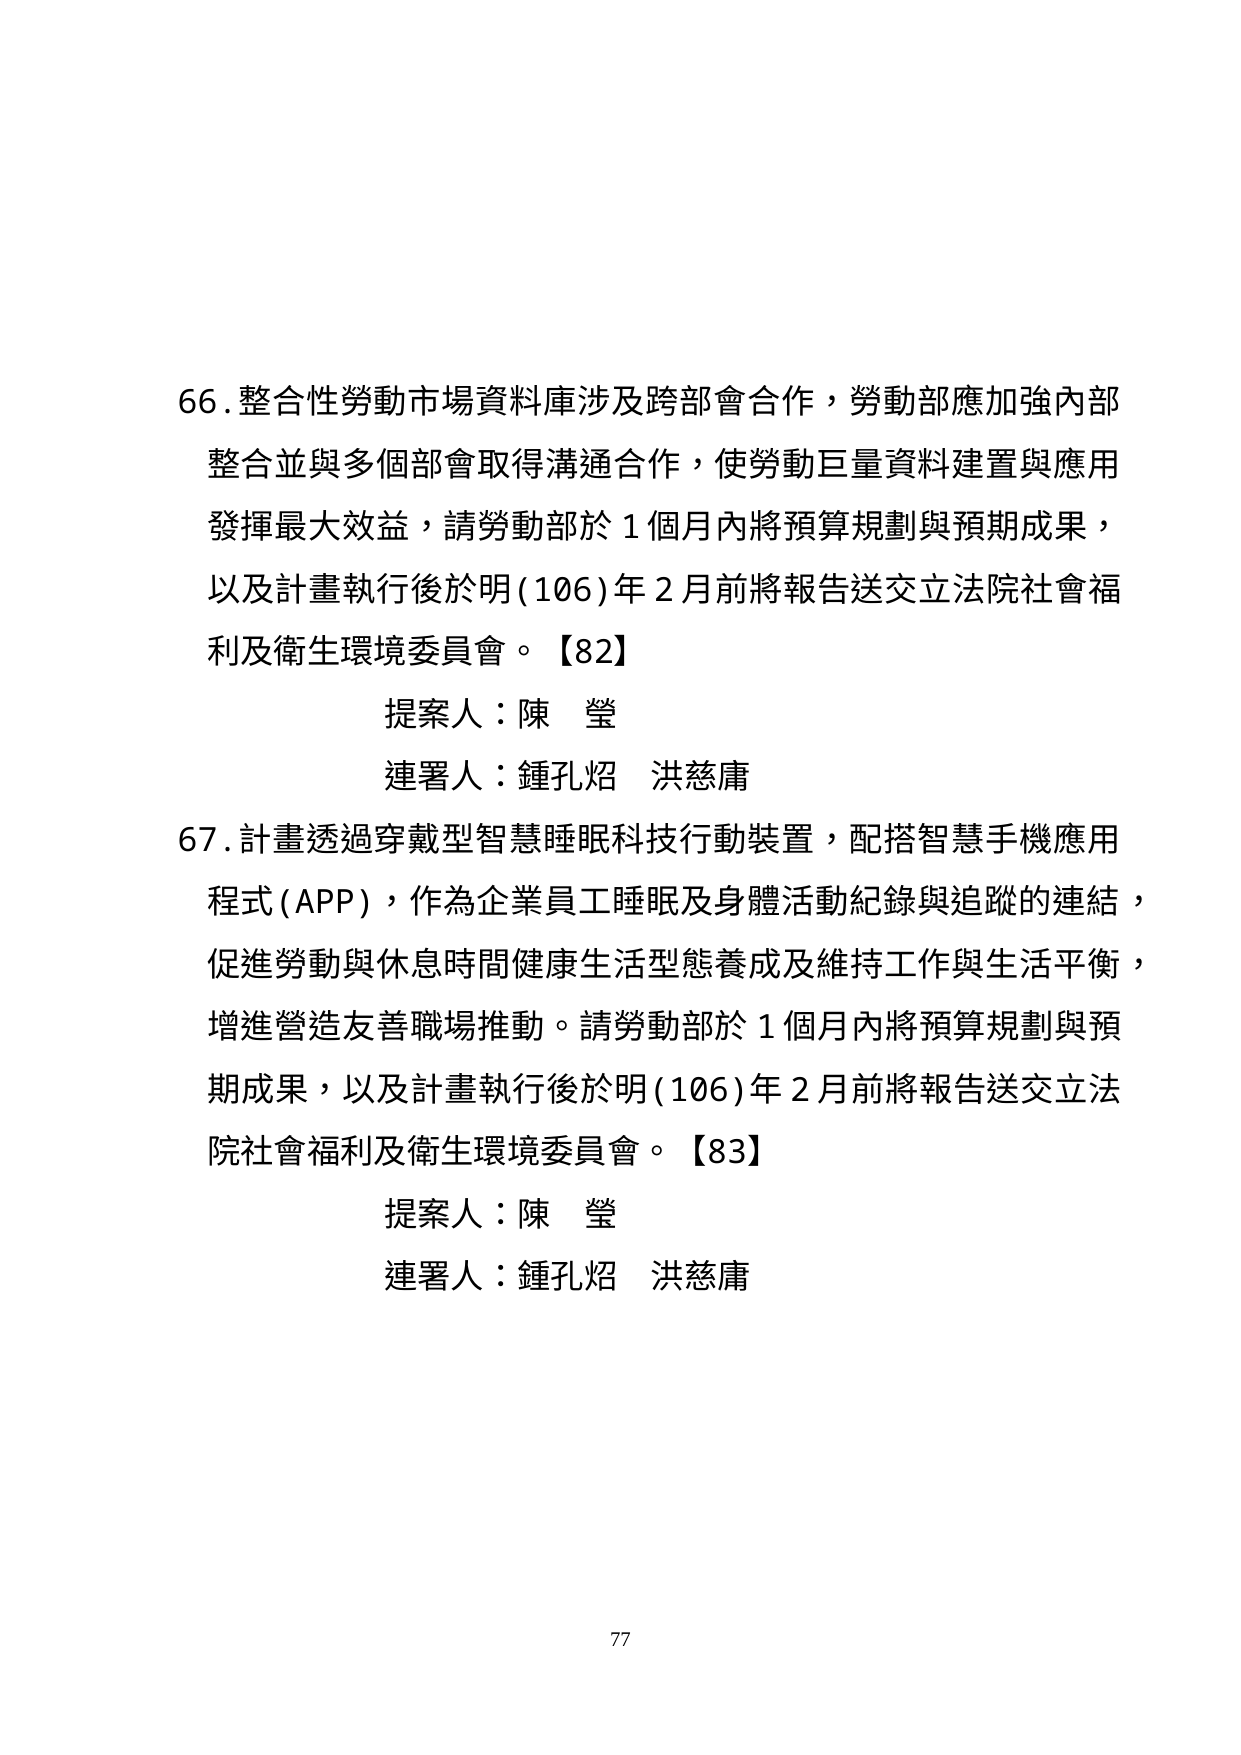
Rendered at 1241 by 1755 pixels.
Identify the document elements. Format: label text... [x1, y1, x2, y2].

text 提案人：陳 瑩 [177, 1170, 1122, 1233]
text 66.整合性勞動市場資料庫涉及跨部會合作，勞動部應加強內部整合並與多個部會取得溝通合作，使勞動巨量資料建置與應用發揮最大效益，請勞動部於1個月內將預算規劃與預期成果，以及計畫執行後於明(106)年2月前將報告送交立法院社會福利及衛生環境委員會。【82】 [177, 358, 1122, 670]
text 連署人：鍾孔炤 洪慈庸 [177, 1233, 1122, 1295]
text 提案人：陳 瑩 [177, 670, 1122, 733]
text 連署人：鍾孔炤 洪慈庸 [177, 733, 1122, 795]
text 67.計畫透過穿戴型智慧睡眠科技行動裝置，配搭智慧手機應用程式(APP)，作為企業員工睡眠及身體活動紀錄與追蹤的連結，促進勞動與休息時間健康生活型態養成及維持工作與生活平衡，增進營造友善職場推動。請勞動部於1個月內將預算規劃與預期成果，以及計畫執行後於明(106)年2月前將報告送交立法院社會福利及衛生環境委員會。【83】 [177, 795, 1122, 1170]
